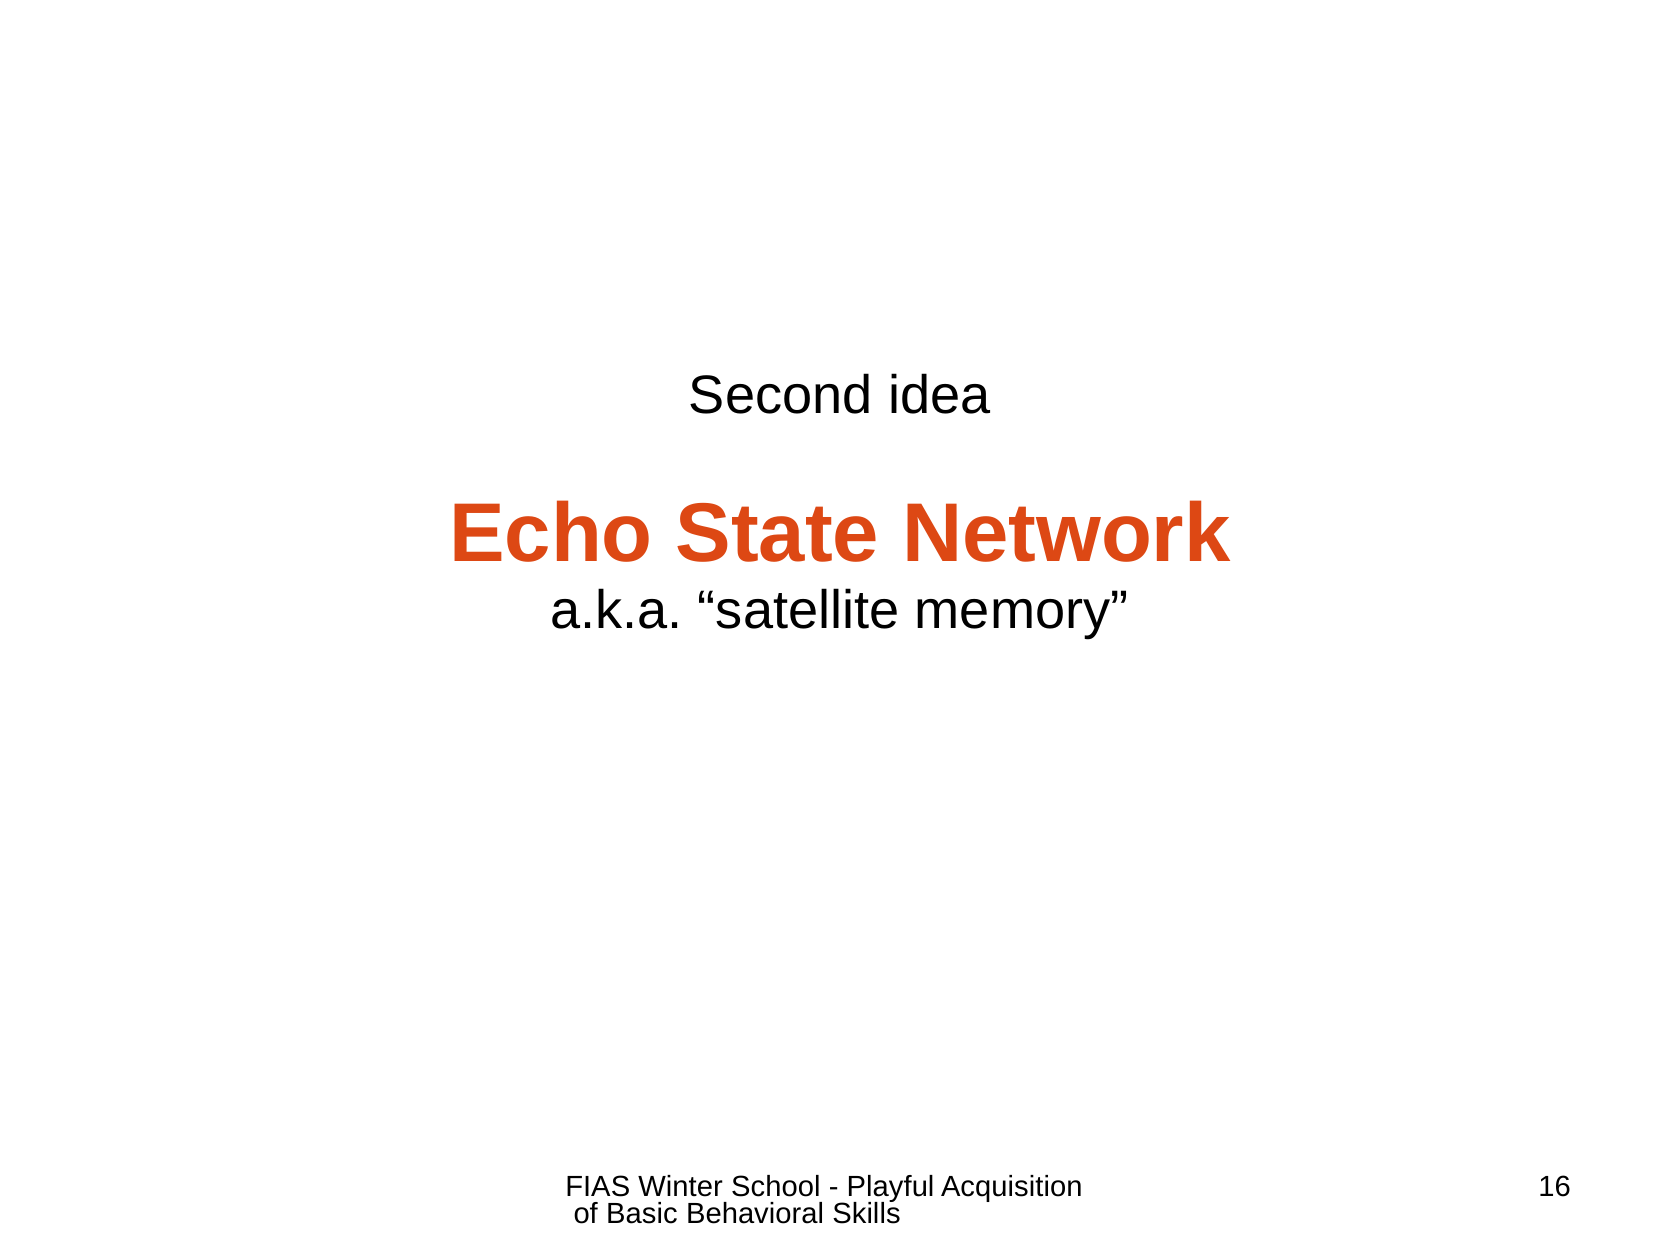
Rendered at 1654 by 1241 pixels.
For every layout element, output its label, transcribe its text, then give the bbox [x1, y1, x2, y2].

text_box Second idea Echo State Network a.k.a. “satellite memory” [120, 364, 1561, 701]
